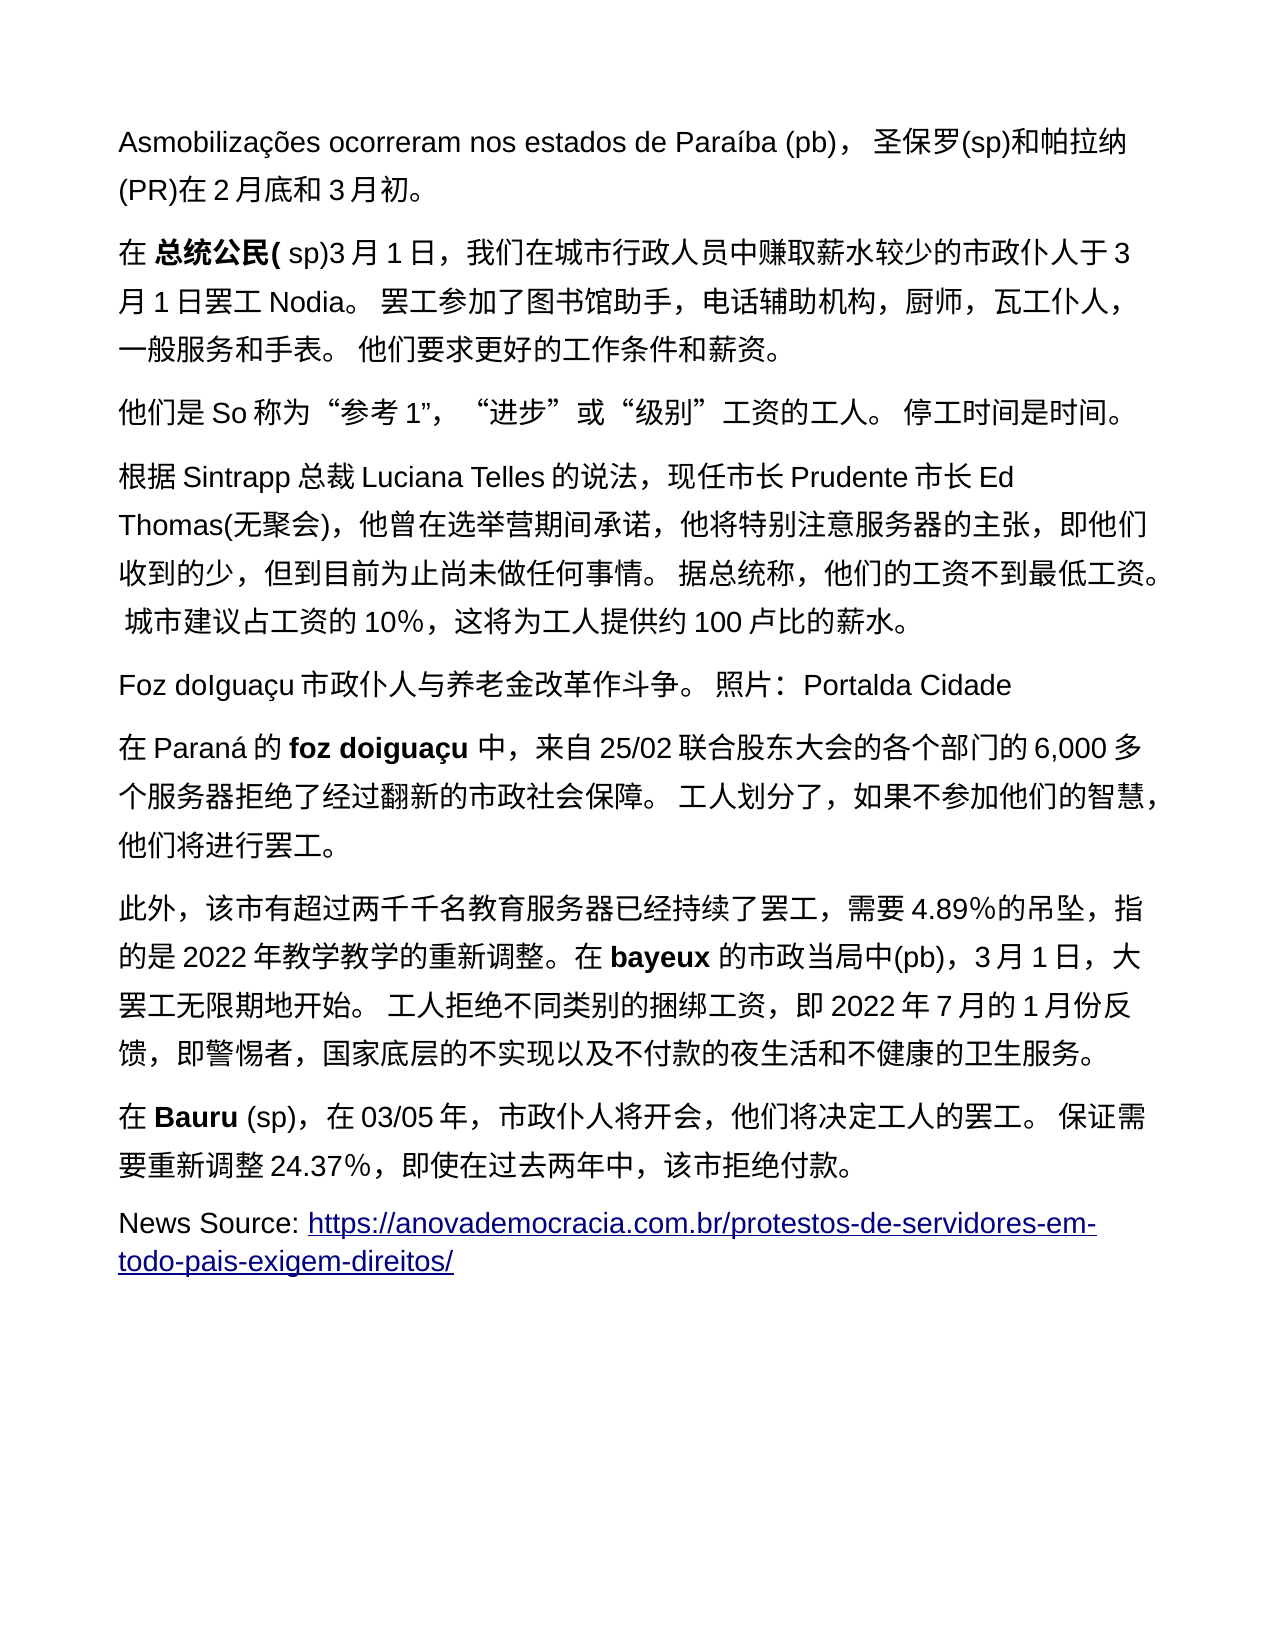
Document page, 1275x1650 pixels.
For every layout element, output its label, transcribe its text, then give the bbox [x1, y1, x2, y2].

text 在 Bauru (sp)，在03/05年，市政仆人将开会，他们将决定工人的罢工。 保证需要重新调整24.37％，即使在过去两年中，该市拒绝付款。 [118, 1094, 1157, 1185]
text 此外，该市有超过两千千名教育服务器已经持续了罢工，需要4.89％的吊坠，指的是2022年教学教学的重新调整。在 bayeux 的市政当局中(pb)，3月1日，大罢工无限期地开始。 工人拒绝不同类别的捆绑工资，即2022年7月的1月份反馈，即警惕者，国家底层的不实现以及不付款的夜生活和不健康的卫生服务。 [118, 885, 1157, 1073]
text Foz doIguaçu市政仆人与养老金改革作斗争。 照片：Portalda Cidade [118, 662, 1157, 704]
text 他们是So称为“参考1”，“进步”或“级别”工资的工人。 停工时间是时间。 [118, 390, 1157, 432]
text 在Paraná的 foz doiguaçu 中，来自25/02联合股东大会的各个部门的6,000多个服务器拒绝了经过翻新的市政社会保障。 工人划分了，如果不参加他们的智慧，他们将进行罢工。 [118, 725, 1157, 864]
text 在 总统公民( sp)3月1日，我们在城市行政人员中赚取薪水较少的市政仆人于3月1日罢工Nodia。 罢工参加了图书馆助手，电话辅助机构，厨师，瓦工仆人，一般服务和手表。 他们要求更好的工作条件和薪资。 [118, 230, 1157, 369]
text 根据Sintrapp总裁Luciana Telles的说法，现任市长Prudente市长Ed Thomas(无聚会)，他曾在选举营期间承诺，他将特别注意服务器的主张，即他们收到的少，但到目前为止尚未做任何事情。 据总统称，他们的工资不到最低工资。 城市建议占工资的10％，这将为工人提供约100卢比的薪水。 [118, 453, 1157, 641]
text Asmobilizações ocorreram nos estados de Paraíba (pb)， 圣保罗(sp)和帕拉纳(PR)在2月底和3月初。 [118, 118, 1157, 209]
text News Source: https://anovademocracia.com.br/protestos-de-servidores-em-todo-pais-exigem-direitos/ [118, 1206, 1157, 1278]
